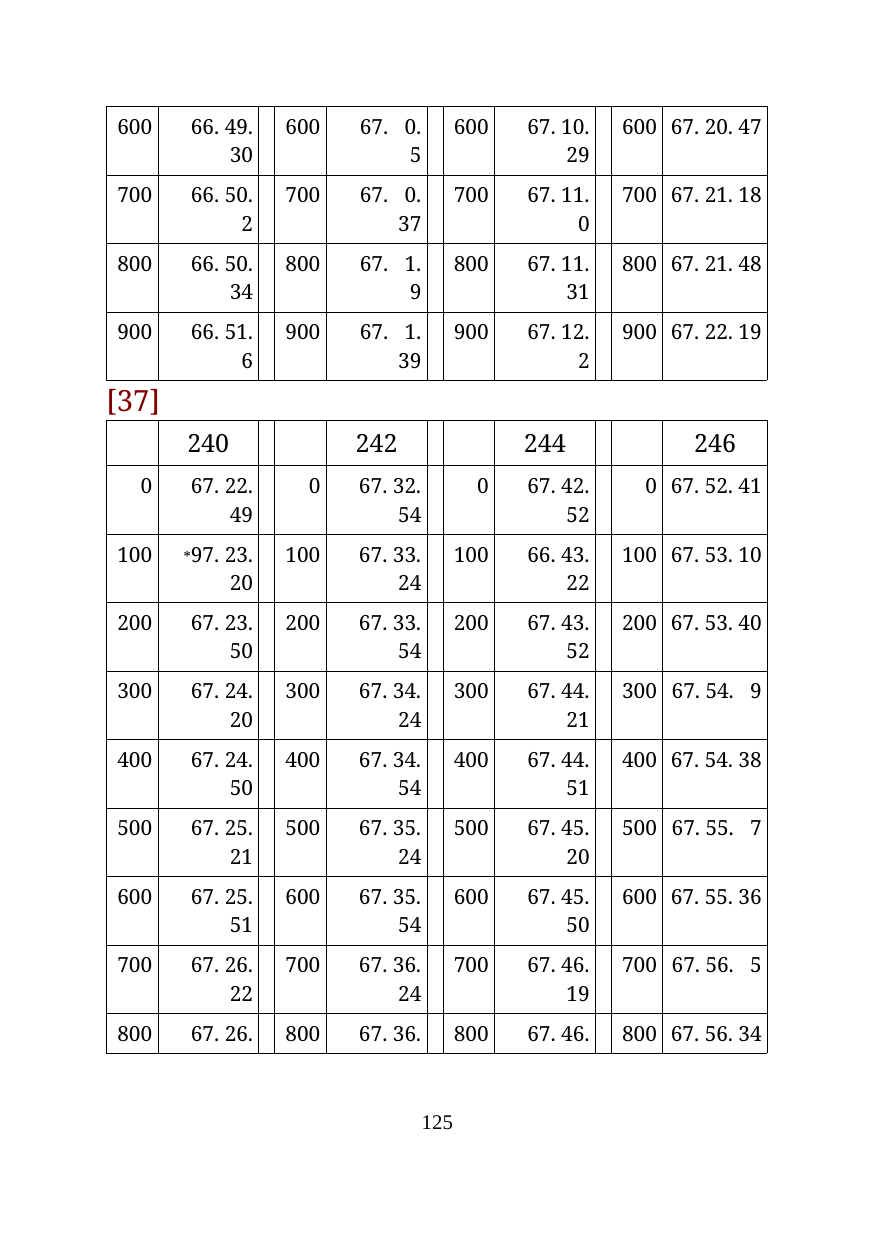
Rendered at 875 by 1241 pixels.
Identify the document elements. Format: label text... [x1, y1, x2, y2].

table_cell 300 [612, 672, 662, 739]
table_cell 900 [275, 313, 326, 380]
table_cell 67. 53. 10 [663, 535, 767, 602]
table_cell 67. 21. 18 [663, 176, 767, 243]
table_cell 200 [275, 603, 326, 671]
table_cell 0 [275, 466, 326, 534]
table_cell 67. 46. 19 [495, 946, 595, 1013]
table_cell 300 [444, 672, 494, 739]
table_cell 600 [444, 107, 494, 175]
table_cell 200 [612, 603, 662, 671]
table_cell 67. 24. 50 [159, 740, 258, 808]
table_cell [259, 809, 274, 876]
table_cell 800 [444, 1014, 494, 1053]
table_cell 400 [107, 740, 158, 808]
table_cell 800 [444, 244, 494, 312]
table_cell [596, 740, 611, 808]
table_cell 700 [444, 176, 494, 243]
table_header [612, 421, 662, 465]
table_cell [428, 946, 443, 1013]
table_cell 800 [612, 244, 662, 312]
table_cell 67. 44. 21 [495, 672, 595, 739]
table_cell 67. 35. 24 [327, 809, 427, 876]
table_cell [428, 809, 443, 876]
table_cell 67. 44. 51 [495, 740, 595, 808]
table_cell 67. 46. [495, 1014, 595, 1053]
table_cell 200 [107, 603, 158, 671]
table_cell 600 [612, 877, 662, 944]
table_cell [259, 107, 274, 175]
table_cell 67. 56. 34 [663, 1014, 767, 1053]
table_cell [596, 809, 611, 876]
table_cell [596, 244, 611, 312]
table_cell [428, 466, 443, 534]
table_cell 600 [612, 107, 662, 175]
table_cell [428, 603, 443, 671]
table_cell 500 [107, 809, 158, 876]
table_cell 0 [444, 466, 494, 534]
table_cell 67. 11. 31 [495, 244, 595, 312]
table_cell 67. 33. 54 [327, 603, 427, 671]
table_cell 100 [275, 535, 326, 602]
table_cell 700 [444, 946, 494, 1013]
table_cell 600 [275, 877, 326, 944]
table_cell 700 [275, 946, 326, 1013]
table_cell 600 [107, 877, 158, 944]
table_cell 67. 1. 39 [327, 313, 427, 380]
table_cell 600 [275, 107, 326, 175]
table_cell 67. 22. 19 [663, 313, 767, 380]
table_cell [428, 535, 443, 602]
table_cell 400 [612, 740, 662, 808]
table_cell [428, 877, 443, 944]
table_cell 67. 42. 52 [495, 466, 595, 534]
table_cell [428, 740, 443, 808]
table_cell 67. 22. 49 [159, 466, 258, 534]
table_cell 67. 45. 50 [495, 877, 595, 944]
table_cell [259, 740, 274, 808]
table_cell [259, 946, 274, 1013]
table_cell 67. 54. 9 [663, 672, 767, 739]
table_cell 67. 26. 22 [159, 946, 258, 1013]
table_cell 0 [612, 466, 662, 534]
table_cell 67. 32. 54 [327, 466, 427, 534]
table_cell 66. 51. 6 [159, 313, 258, 380]
table_cell 200 [444, 603, 494, 671]
table_cell 67. 55. 36 [663, 877, 767, 944]
table_cell [428, 244, 443, 312]
table_cell 600 [107, 107, 158, 175]
table_cell [259, 603, 274, 671]
table_header [107, 421, 158, 465]
table_cell 800 [612, 1014, 662, 1053]
table_cell 67. 11. 0 [495, 176, 595, 243]
table_header [596, 421, 611, 465]
table_cell 67. 54. 38 [663, 740, 767, 808]
table_cell 67. 0. 37 [327, 176, 427, 243]
table_header [444, 421, 494, 465]
table_cell 900 [612, 313, 662, 380]
table_cell [428, 176, 443, 243]
table_cell 400 [275, 740, 326, 808]
table_cell [259, 466, 274, 534]
table_cell 500 [275, 809, 326, 876]
table_cell 67. 21. 48 [663, 244, 767, 312]
table_cell 67. 45. 20 [495, 809, 595, 876]
table_cell 700 [107, 176, 158, 243]
table_cell [596, 313, 611, 380]
table_cell 67. 36. 24 [327, 946, 427, 1013]
table_cell 100 [612, 535, 662, 602]
table_cell [428, 313, 443, 380]
table_cell 800 [275, 244, 326, 312]
table_cell 67. 53. 40 [663, 603, 767, 671]
table_cell 67. 34. 54 [327, 740, 427, 808]
table_cell 900 [107, 313, 158, 380]
table_cell 300 [107, 672, 158, 739]
table_cell 67. 25. 21 [159, 809, 258, 876]
table_cell [596, 877, 611, 944]
table_header [428, 421, 443, 465]
table_cell 0 [107, 466, 158, 534]
table_cell 67. 25. 51 [159, 877, 258, 944]
table_cell [259, 877, 274, 944]
table_cell [596, 1014, 611, 1053]
table_header 240 [159, 421, 258, 465]
table_cell [259, 313, 274, 380]
table_cell 67. 55. 7 [663, 809, 767, 876]
table_cell *97. 23. 20 [159, 535, 258, 602]
table_cell 67. 12. 2 [495, 313, 595, 380]
table_cell [596, 107, 611, 175]
table_header 242 [327, 421, 427, 465]
table_cell [428, 107, 443, 175]
table_cell [428, 1014, 443, 1053]
table_header [259, 421, 274, 465]
table_cell 300 [275, 672, 326, 739]
table_cell 800 [275, 1014, 326, 1053]
table_cell 700 [612, 176, 662, 243]
table_cell 66. 49. 30 [159, 107, 258, 175]
table_cell 67. 36. [327, 1014, 427, 1053]
table_cell 66. 50. 2 [159, 176, 258, 243]
table_cell 67. 56. 5 [663, 946, 767, 1013]
table_header 244 [495, 421, 595, 465]
table_cell 67. 52. 41 [663, 466, 767, 534]
table_cell [596, 535, 611, 602]
table_cell 700 [612, 946, 662, 1013]
table_cell 67. 10. 29 [495, 107, 595, 175]
table_cell 800 [107, 1014, 158, 1053]
table_cell [259, 1014, 274, 1053]
table_cell 67. 43. 52 [495, 603, 595, 671]
table_cell 66. 50. 34 [159, 244, 258, 312]
table_cell 67. 34. 24 [327, 672, 427, 739]
table_cell 800 [107, 244, 158, 312]
table_cell [596, 946, 611, 1013]
table_cell [259, 672, 274, 739]
table_cell 600 [444, 877, 494, 944]
table_cell [596, 466, 611, 534]
table_cell 100 [444, 535, 494, 602]
table_cell 67. 23. 50 [159, 603, 258, 671]
table_cell 67. 0. 5 [327, 107, 427, 175]
table_cell [428, 672, 443, 739]
table_cell 67. 24. 20 [159, 672, 258, 739]
table_cell 67. 20. 47 [663, 107, 767, 175]
table_cell [259, 176, 274, 243]
table_cell 400 [444, 740, 494, 808]
table_cell 500 [612, 809, 662, 876]
table_cell 67. 26. [159, 1014, 258, 1053]
table_header 246 [663, 421, 767, 465]
table_cell 66. 43. 22 [495, 535, 595, 602]
table_cell 900 [444, 313, 494, 380]
table_cell 700 [275, 176, 326, 243]
table_cell [596, 603, 611, 671]
table_cell 700 [107, 946, 158, 1013]
table_cell [596, 176, 611, 243]
table_header [275, 421, 326, 465]
table_cell [596, 672, 611, 739]
text [37] [106, 380, 768, 420]
table_cell [259, 535, 274, 602]
table_cell 67. 33. 24 [327, 535, 427, 602]
table_cell 67. 35. 54 [327, 877, 427, 944]
table_cell 67. 1. 9 [327, 244, 427, 312]
table_cell [259, 244, 274, 312]
table_cell 100 [107, 535, 158, 602]
table_cell 500 [444, 809, 494, 876]
